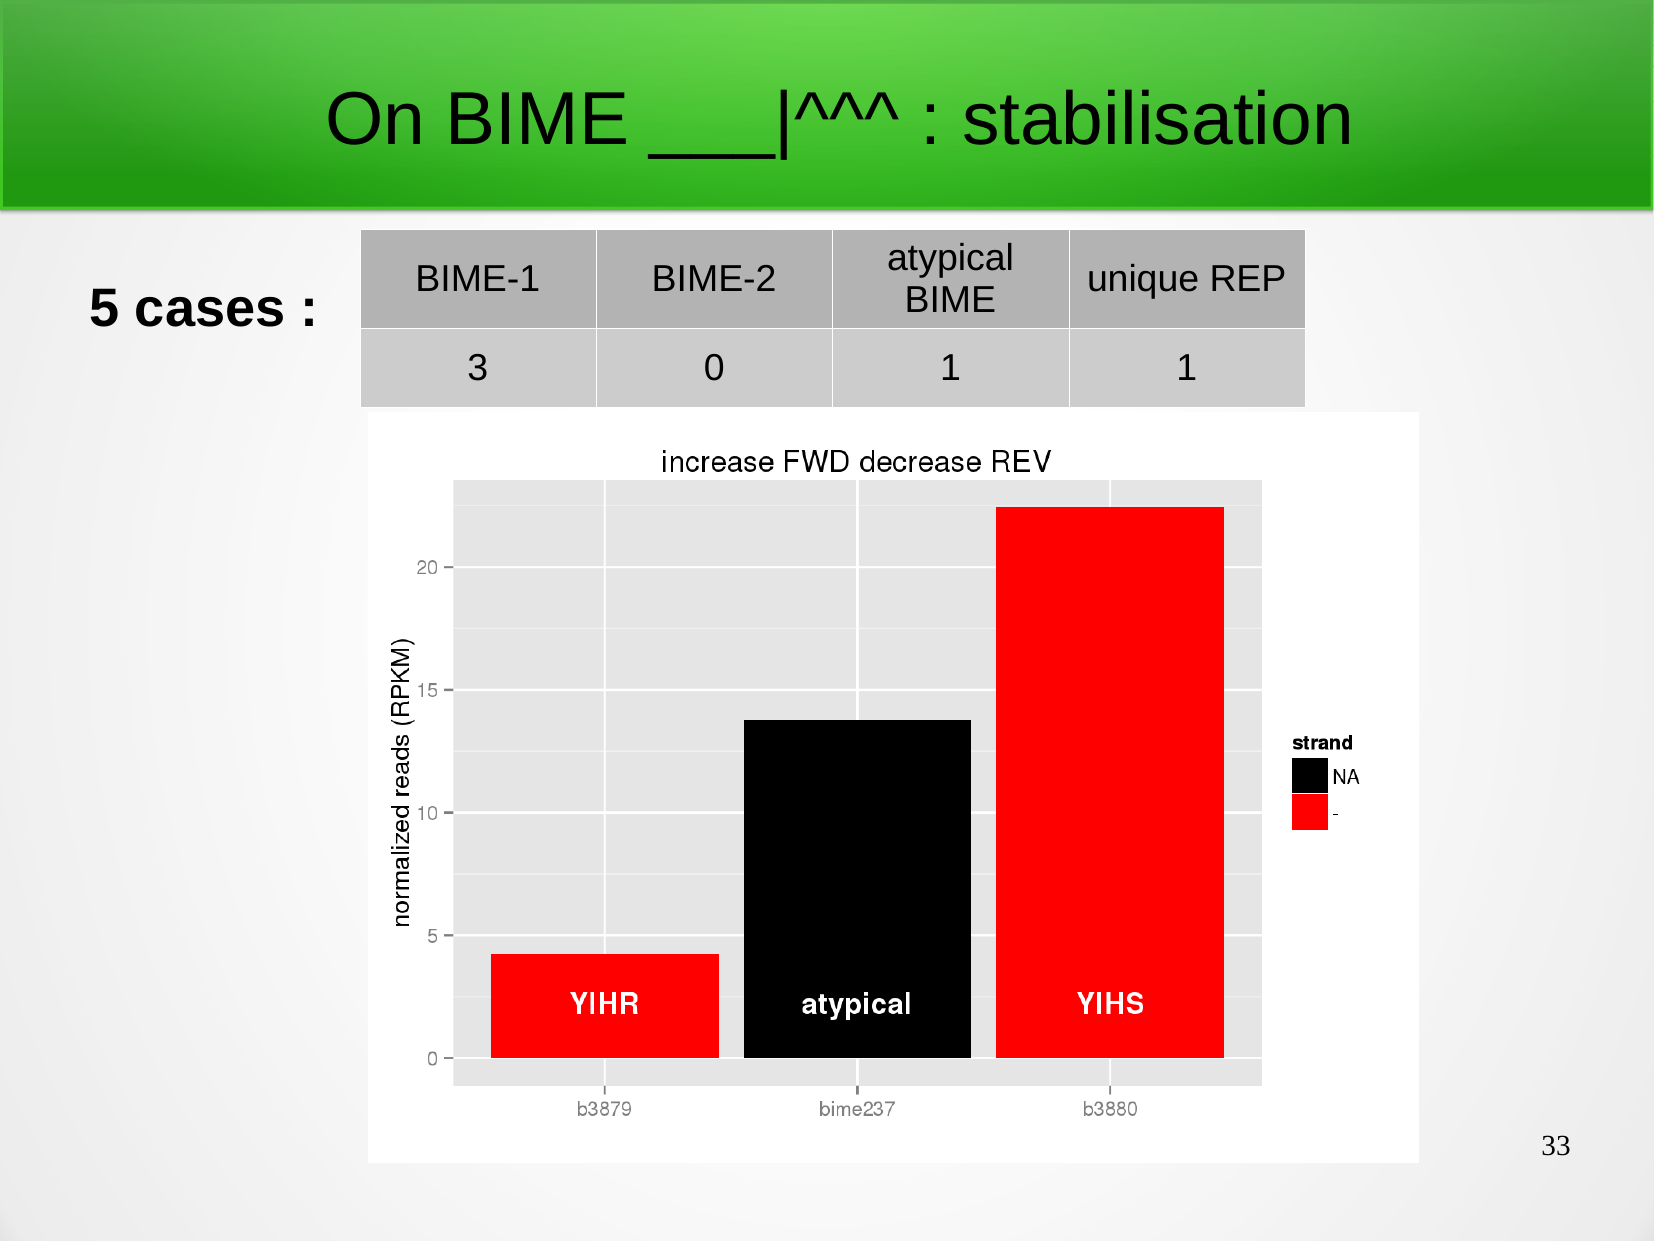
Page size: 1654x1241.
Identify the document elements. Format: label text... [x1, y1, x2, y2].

table_header BIME-1 [361, 230, 596, 328]
text_box 5 cases : [75, 270, 346, 346]
table_header BIME-2 [597, 230, 832, 328]
table_cell 1 [1070, 329, 1305, 407]
table_cell 1 [833, 329, 1069, 407]
table_cell 3 [361, 329, 596, 407]
picture [368, 412, 1419, 1163]
title On BIME ___|^^^ : stabilisation [82, 34, 1571, 203]
table_header atypical BIME [833, 230, 1069, 328]
table_cell 0 [597, 329, 832, 407]
table_header unique REP [1070, 230, 1305, 328]
